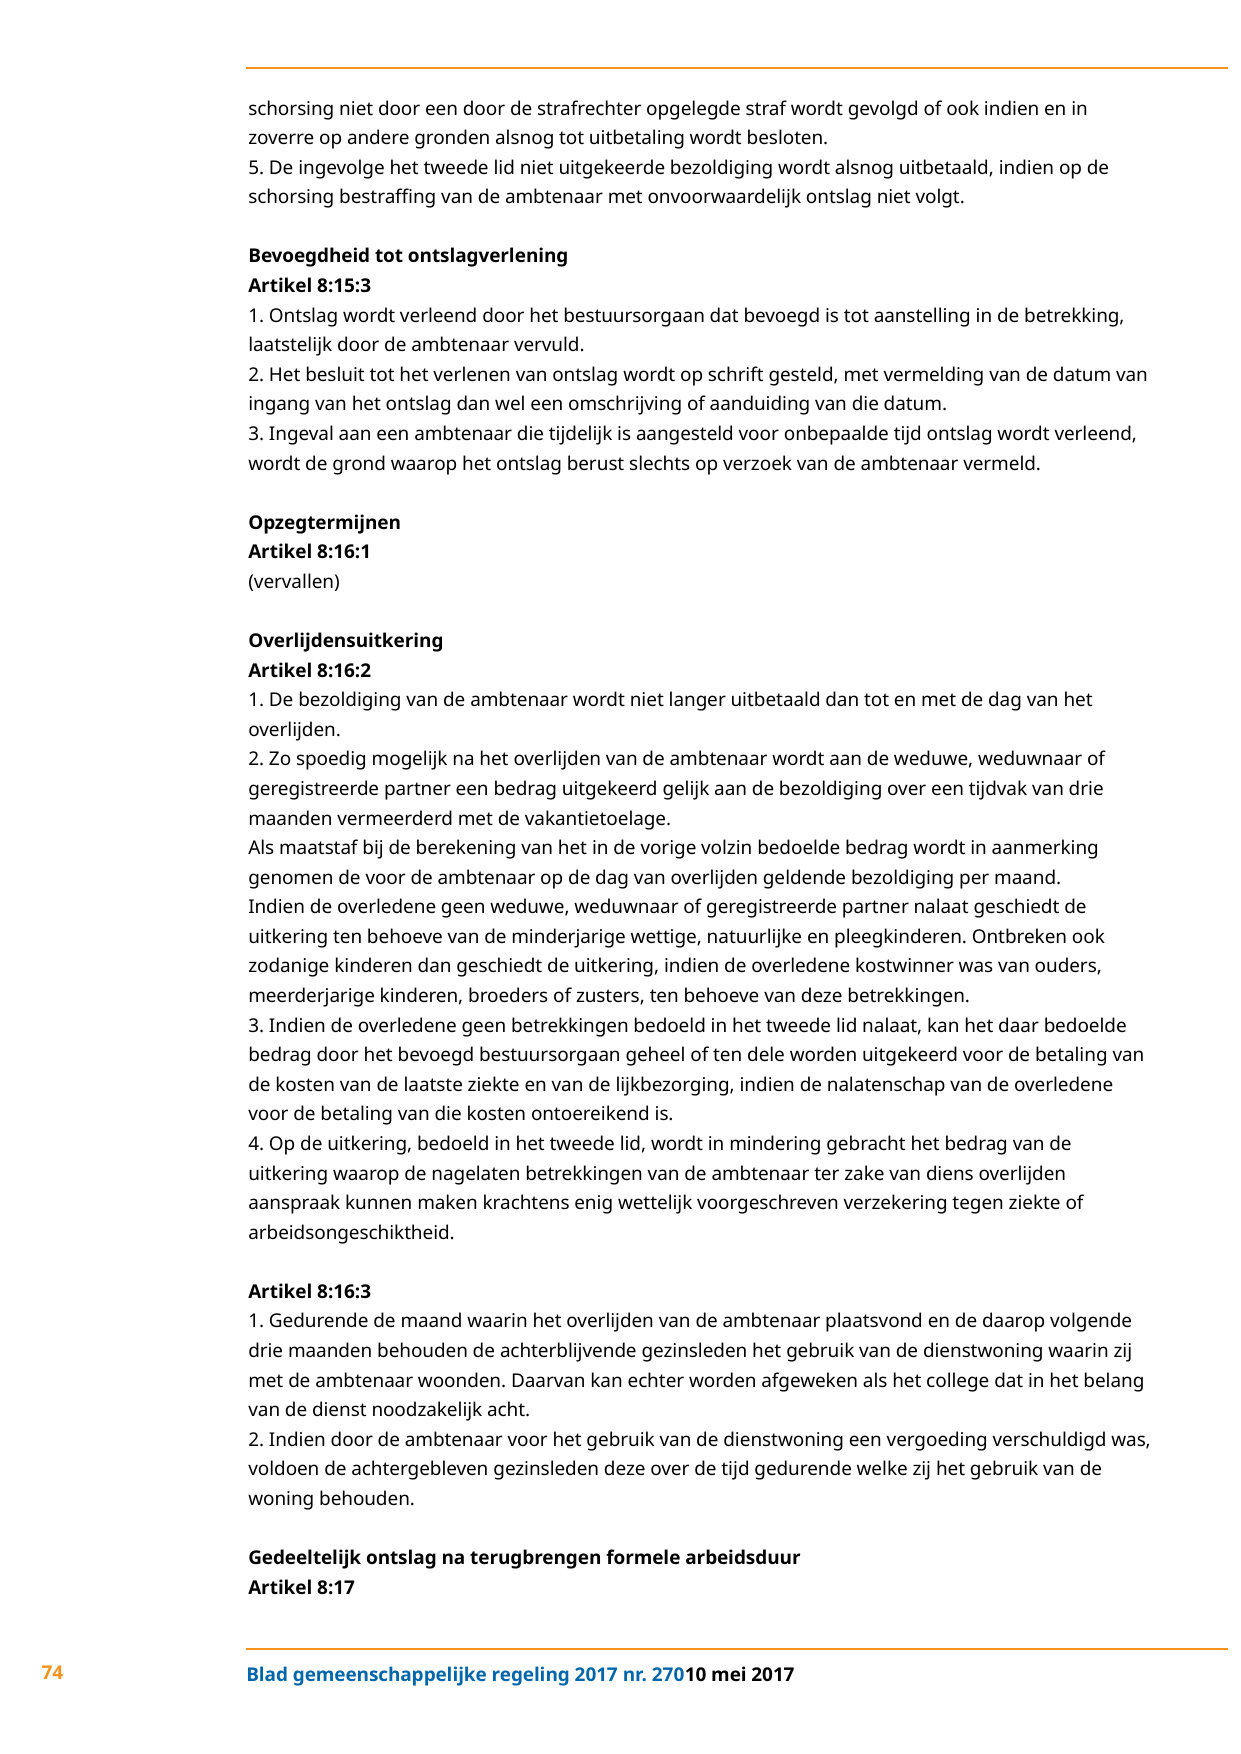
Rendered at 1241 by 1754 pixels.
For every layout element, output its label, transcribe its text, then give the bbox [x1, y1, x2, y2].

text Artikel 8:16:3 [248, 1278, 1152, 1304]
text Indien de overledene geen weduwe, weduwnaar of geregistreerde partner nalaat geschiedt de uitkering ten behoeve van de minderjarige wettige, natuurlijke en pleegkinderen. Ontbreken ook zodanige kinderen dan geschiedt de uitkering, indien de overledene kostwinner was van ouders, meerderjarige kinderen, broeders of zusters, ten behoeve van deze betrekkingen. [248, 893, 1152, 1008]
text Gedeeltelijk ontslag na terugbrengen formele arbeidsduur [248, 1544, 1152, 1570]
text 2. Indien door de ambtenaar voor het gebruik van de dienstwoning een vergoeding verschuldigd was, voldoen de achtergebleven gezinsleden deze over de tijd gedurende welke zij het gebruik van de woning behouden. [248, 1426, 1152, 1511]
text Artikel 8:16:2 [248, 657, 1152, 683]
text (vervallen) [248, 568, 1152, 594]
text Als maatstaf bij de berekening van het in de vorige volzin bedoelde bedrag wordt in aanmerking genomen de voor de ambtenaar op de dag van overlijden geldende bezoldiging per maand. [248, 834, 1152, 890]
text 3. Ingeval aan een ambtenaar die tijdelijk is aangesteld voor onbepaalde tijd ontslag wordt verleend, wordt de grond waarop het ontslag berust slechts op verzoek van de ambtenaar vermeld. [248, 420, 1152, 476]
text 5. De ingevolge het tweede lid niet uitgekeerde bezoldiging wordt alsnog uitbetaald, indien op de schorsing bestraffing van de ambtenaar met onvoorwaardelijk ontslag niet volgt. [248, 154, 1152, 209]
text schorsing niet door een door de strafrechter opgelegde straf wordt gevolgd of ook indien en in zoverre op andere gronden alsnog tot uitbetaling wordt besloten. [248, 95, 1152, 150]
text Artikel 8:15:3 [248, 272, 1152, 298]
text 2. Het besluit tot het verlenen van ontslag wordt op schrift gesteld, met vermelding van de datum van ingang van het ontslag dan wel een omschrijving of aanduiding van die datum. [248, 361, 1152, 416]
text 4. Op de uitkering, bedoeld in het tweede lid, wordt in mindering gebracht het bedrag van de uitkering waarop de nagelaten betrekkingen van de ambtenaar ter zake van diens overlijden aanspraak kunnen maken krachtens enig wettelijk voorgeschreven verzekering tegen ziekte of arbeidsongeschiktheid. [248, 1130, 1152, 1245]
text 2. Zo spoedig mogelijk na het overlijden van de ambtenaar wordt aan de weduwe, weduwnaar of geregistreerde partner een bedrag uitgekeerd gelijk aan de bezoldiging over een tijdvak van drie maanden vermeerderd met de vakantietoelage. [248, 746, 1152, 831]
text 1. Gedurende de maand waarin het overlijden van de ambtenaar plaatsvond en de daarop volgende drie maanden behouden de achterblijvende gezinsleden het gebruik van de dienstwoning waarin zij met de ambtenaar woonden. Daarvan kan echter worden afgeweken als het college dat in het belang van de dienst noodzakelijk acht. [248, 1308, 1152, 1422]
text Artikel 8:17 [248, 1574, 1152, 1600]
text Overlijdensuitkering [248, 627, 1152, 653]
text 3. Indien de overledene geen betrekkingen bedoeld in het tweede lid nalaat, kan het daar bedoelde bedrag door het bevoegd bestuursorgaan geheel of ten dele worden uitgekeerd voor de betaling van de kosten van de laatste ziekte en van de lijkbezorging, indien de nalatenschap van de overledene voor de betaling van die kosten ontoereikend is. [248, 1012, 1152, 1126]
picture [41, 47, 231, 172]
text Bevoegdheid tot ontslagverlening [248, 243, 1152, 268]
text 1. Ontslag wordt verleend door het bestuursorgaan dat bevoegd is tot aanstelling in de betrekking, laatstelijk door de ambtenaar vervuld. [248, 302, 1152, 357]
text Artikel 8:16:1 [248, 538, 1152, 564]
text Opzegtermijnen [248, 509, 1152, 535]
text 1. De bezoldiging van de ambtenaar wordt niet langer uitbetaald dan tot en met de dag van het overlijden. [248, 686, 1152, 742]
